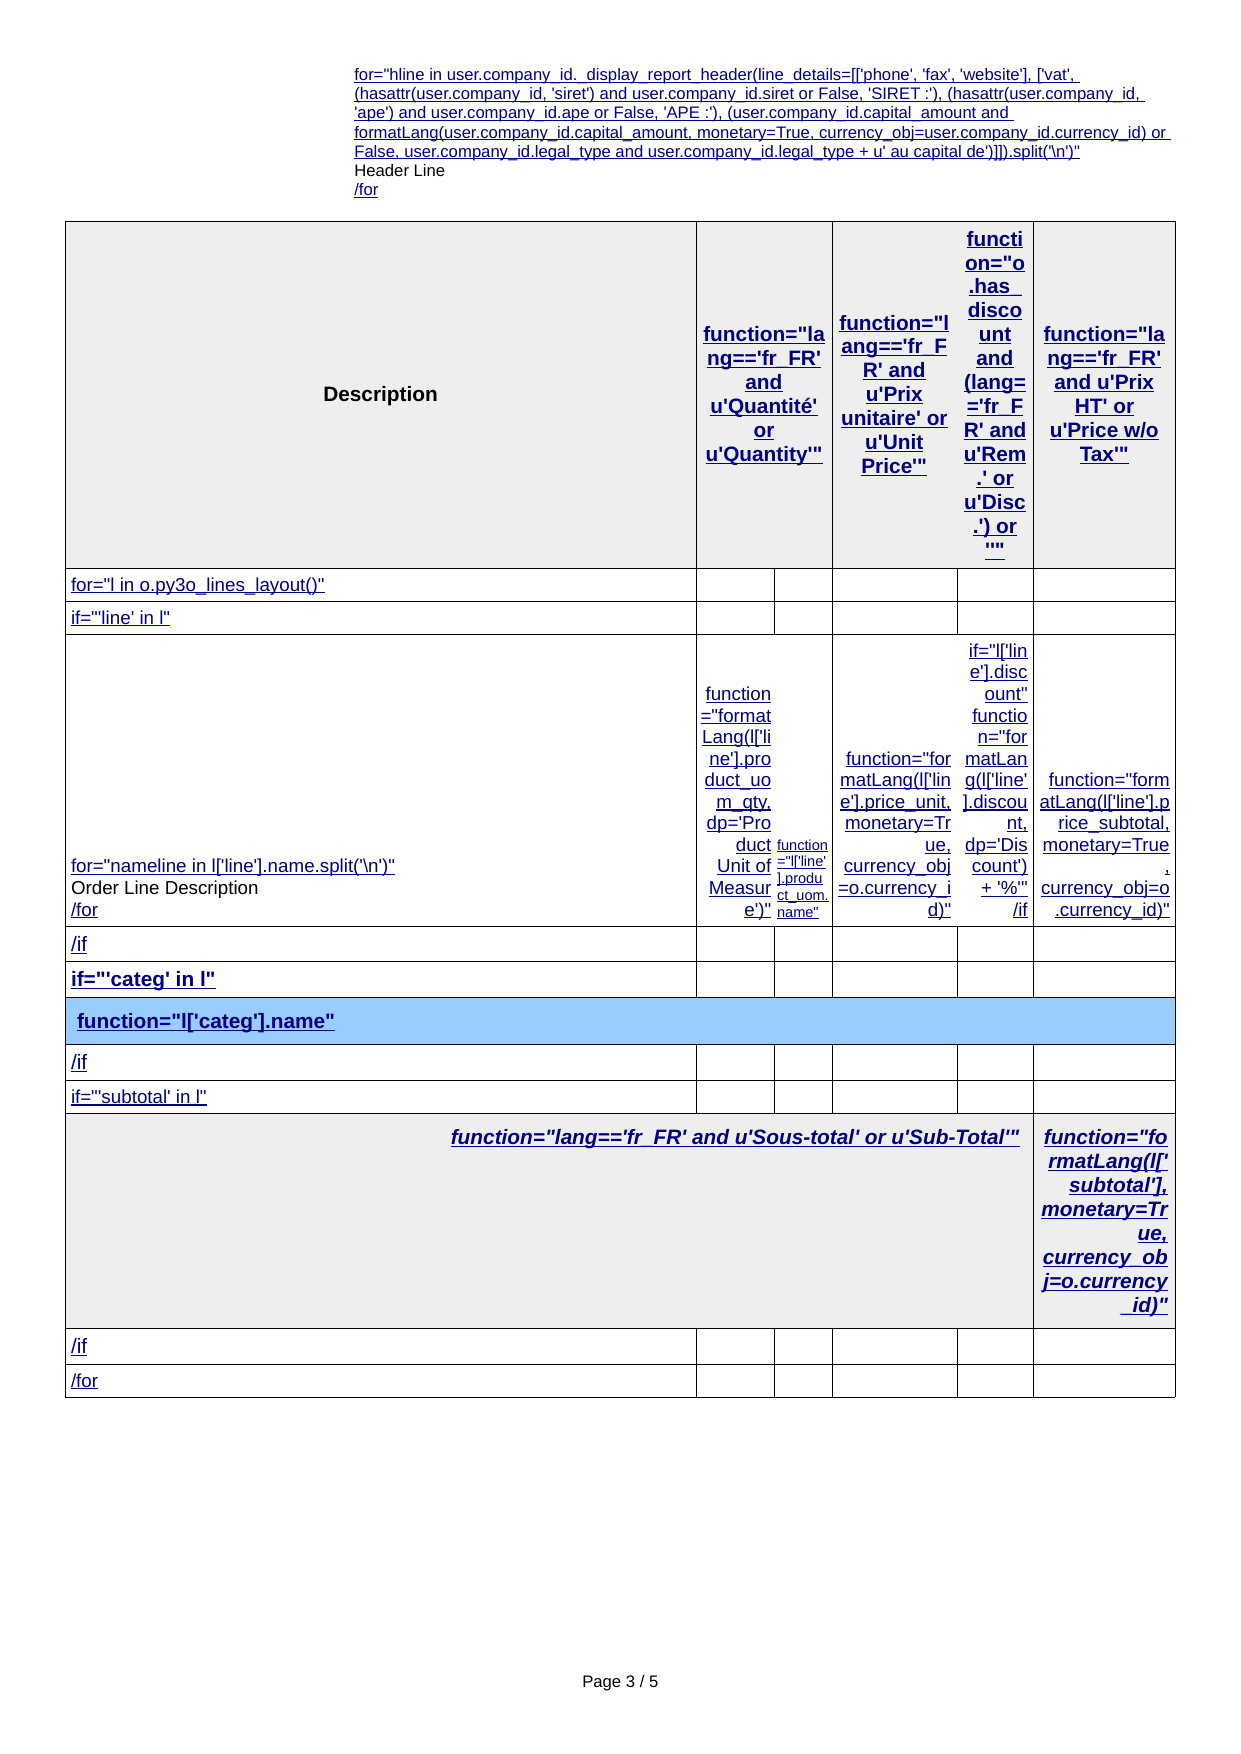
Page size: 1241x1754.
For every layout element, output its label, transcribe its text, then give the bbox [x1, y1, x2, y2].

table_cell /if [66, 927, 696, 961]
table_cell [697, 1365, 774, 1397]
table_cell [697, 569, 774, 601]
table_cell /if [66, 1329, 696, 1364]
table_cell for="nameline in l['line'].name.split('\n')" Order Line Description /for [66, 635, 696, 926]
table_cell [833, 1365, 957, 1397]
table_cell [958, 1365, 1033, 1397]
table_cell [1034, 1045, 1175, 1080]
table_cell [833, 1081, 957, 1113]
table_cell function="formatLang(l['subtotal'], monetary=True, currency_obj=o.currency_id)" [1034, 1114, 1175, 1328]
table_cell [775, 602, 832, 634]
table_cell [697, 1329, 774, 1364]
table_header function="lang=='fr_FR' and u'Prix unitaire' or u'Unit Price'" [833, 222, 957, 568]
table_cell function="lang=='fr_FR' and u'Sous-total' or u'Sub-Total'" [66, 1114, 1033, 1328]
table_cell [775, 1081, 832, 1113]
table_cell [775, 1329, 832, 1364]
table_cell [833, 1045, 957, 1080]
table_cell [833, 962, 957, 997]
table_cell [958, 927, 1033, 961]
table_cell [958, 569, 1033, 601]
table_cell [775, 1045, 832, 1080]
table_cell [958, 962, 1033, 997]
table_cell [697, 1045, 774, 1080]
table_cell /if [66, 1045, 696, 1080]
table_cell [775, 569, 832, 601]
table_cell [1034, 569, 1175, 601]
table_cell function="l['categ'].name" [66, 998, 1175, 1044]
table_cell function="formatLang(l['line'].price_subtotal, monetary=True, currency_obj=o.currency_id)" [1034, 635, 1175, 926]
table_cell [1034, 1365, 1175, 1397]
table_cell if="'categ' in l" [66, 962, 696, 997]
table_header function="lang=='fr_FR' and u'Quantité' or u'Quantity'" [697, 222, 832, 568]
table_cell [697, 602, 774, 634]
table_cell [697, 1081, 774, 1113]
table_cell [1034, 927, 1175, 961]
table_cell [958, 1081, 1033, 1113]
table_cell [697, 962, 774, 997]
table_cell [1034, 1081, 1175, 1113]
table_cell [958, 1045, 1033, 1080]
table_cell if="l['line'].discount" function="formatLang(l['line'].discount, dp='Discount') + '%'" /if [957, 635, 1033, 926]
table_cell function="formatLang(l['line'].price_unit, monetary=True, currency_obj=o.currency_id)" [833, 635, 957, 926]
table_cell [833, 569, 957, 601]
table_cell [775, 962, 832, 997]
table_cell function="l['line'].product_uom.name" [774, 635, 832, 926]
table_cell [697, 927, 774, 961]
table_cell if="'line' in l" [66, 602, 696, 634]
table_cell [1034, 602, 1175, 634]
table_header function="o.has_discount and (lang=='fr_FR' and u'Rem.' or u'Disc.') or ''" [957, 222, 1033, 568]
table_cell [833, 927, 957, 961]
table_cell /for [66, 1365, 696, 1397]
table_cell for="l in o.py3o_lines_layout()" [66, 569, 696, 601]
table_cell [1034, 1329, 1175, 1364]
table_cell [775, 927, 832, 961]
table_cell [833, 602, 957, 634]
table_cell function="formatLang(l['line'].product_uom_qty, dp='Product Unit of Measure')" [697, 635, 774, 926]
table_cell if="'subtotal' in l" [66, 1081, 696, 1113]
table_cell [1034, 962, 1175, 997]
table_header function="lang=='fr_FR' and u'Prix HT' or u'Price w/o Tax'" [1034, 222, 1175, 568]
table_cell [958, 1329, 1033, 1364]
table_cell [958, 602, 1033, 634]
table_cell [833, 1329, 957, 1364]
table_cell [775, 1365, 832, 1397]
table_header Description [66, 222, 696, 568]
